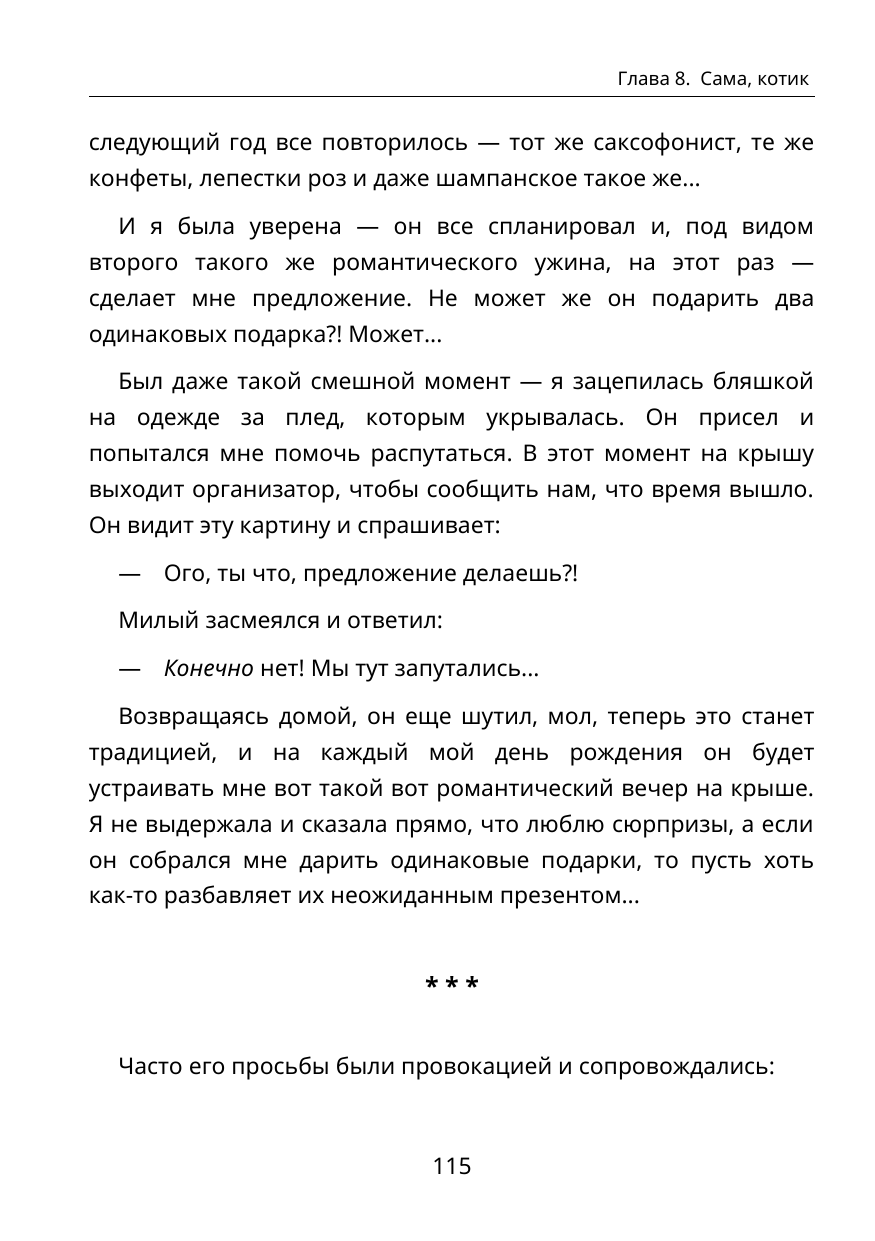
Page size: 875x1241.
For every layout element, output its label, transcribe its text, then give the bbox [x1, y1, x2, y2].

list Конечно нет! Мы тут запутались... [88, 652, 815, 683]
text Часто его просьбы были провокацией и сопровождались: [88, 1050, 815, 1081]
list Ого, ты что, предложение делаешь?! [88, 557, 815, 588]
text Был даже такой смешной момент — я зацепилась бляшкой на одежде за плед, которым укрывалась. Он присел и попытался мне помочь распутаться. В этот момент на крышу выходит организатор, чтобы сообщить нам, что время вышло. Он видит эту картину и спрашивает: [88, 365, 815, 540]
text следующий год все повторилось — тот же саксофонист, те же конфеты, лепестки роз и даже шампанское такое же... [88, 126, 815, 193]
text И я была уверена — он все спланировал и, под видом второго такого же романтического ужина, на этот раз — сделает мне предложение. Не может же он подарить два одинаковых подарка?! Может... [88, 210, 815, 349]
text Милый засмеялся и ответил: [88, 604, 815, 636]
text Возвращаясь домой, он еще шутил, мол, теперь это станет традицией, и на каждый мой день рождения он будет устраивать мне вот такой вот романтический вечер на крыше. Я не выдержала и сказала прямо, что люблю сюрпризы, а если он собрался мне дарить одинаковые подарки, то пусть хоть как-то разбавляет их неожиданным презентом... [88, 700, 815, 911]
subtitle * * * [88, 969, 815, 1003]
